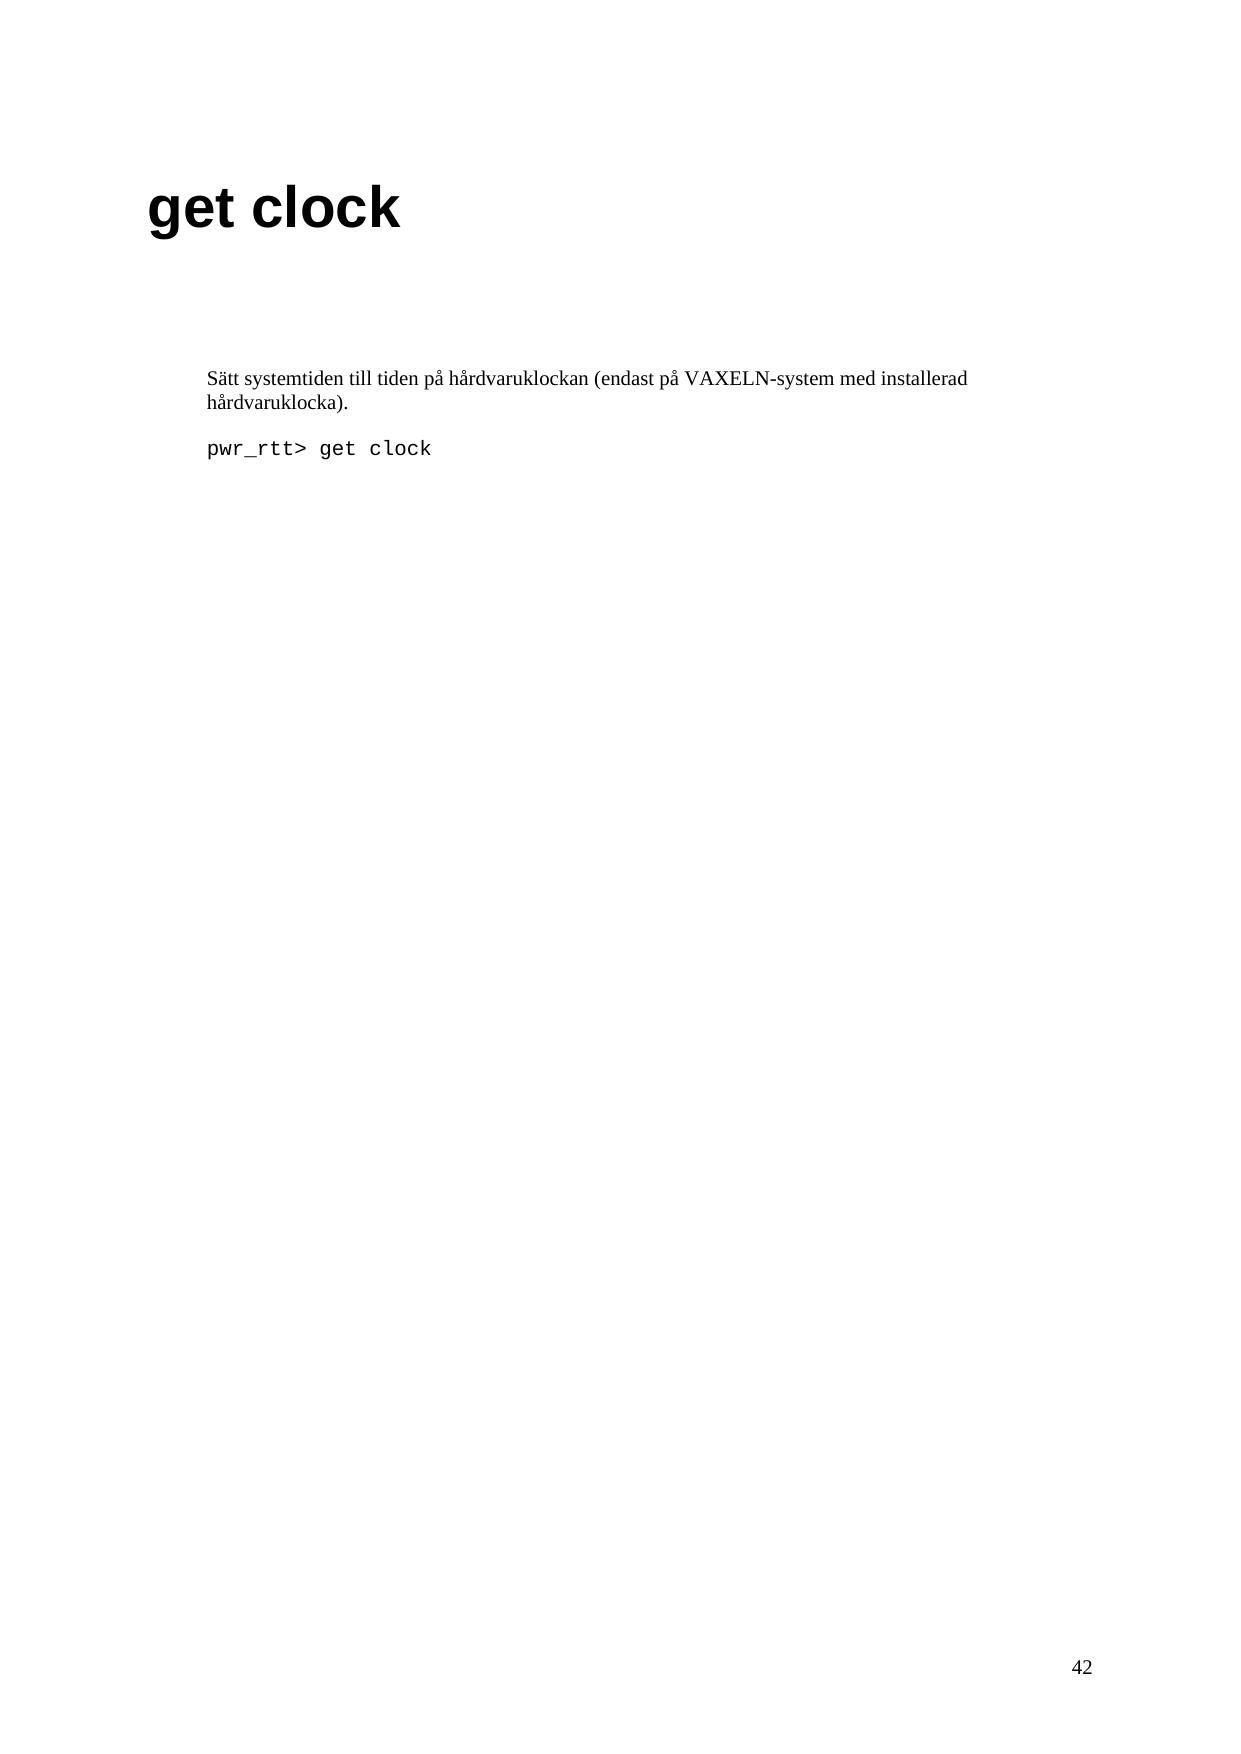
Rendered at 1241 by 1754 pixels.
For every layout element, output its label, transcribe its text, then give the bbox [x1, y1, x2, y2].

subtitle get clock [148, 173, 1093, 240]
text pwr_rtt> get clock [207, 438, 1093, 462]
text Sätt systemtiden till tiden på hårdvaruklockan (endast på VAXELN-system med installerad hårdvaruklocka). [207, 366, 1093, 414]
